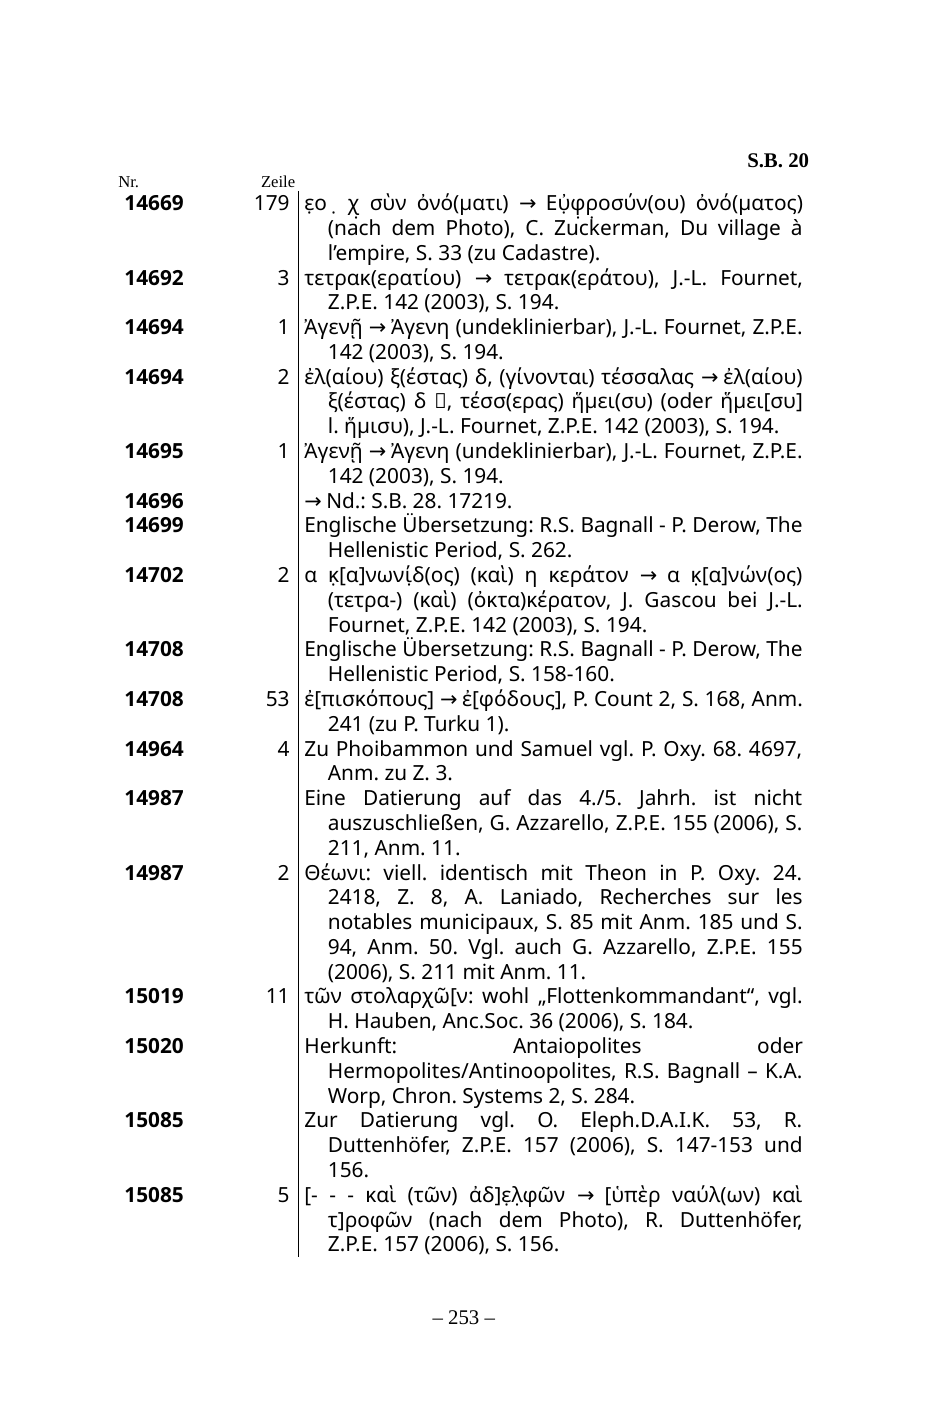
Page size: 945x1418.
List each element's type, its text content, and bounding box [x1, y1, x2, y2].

table_cell 14694 [118, 364, 207, 439]
table_cell Ἀγενῇ → Ἀγενη (undeklinierbar), J.-L. Fournet, Z.P.E. 142 (2003), S. 194. [299, 439, 809, 488]
table_cell ἐ[πισκόπους] → ἐ[φόδους], P. Count 2, S. 168, Anm. 241 (zu P. Turku 1). [299, 687, 809, 736]
table_cell 4 [207, 736, 298, 786]
table_cell 15085 [118, 1183, 207, 1257]
table_cell 14696 [118, 488, 207, 513]
table_cell Eine Datierung auf das 4./5. Jahrh. ist nicht auszuschließen, G. Azzarello, Z.P.E. 155 (2006), S. 211, Anm. 11. [299, 786, 809, 860]
table_cell 2 [207, 364, 298, 439]
table_cell [- - - καὶ (τῶν) ἀδ]ε̣λ̣φῶν → [ὑπὲρ ναύλ(ων) καὶ τ]ροφῶν (nach dem Photo), R. Duttenhöfer, Z.P.E. 157 (2006), S. 156. [299, 1183, 809, 1257]
table_cell [207, 1108, 298, 1182]
table_cell 2 [207, 563, 298, 637]
table_cell [207, 1034, 298, 1108]
table_cell 14695 [118, 439, 207, 488]
table_cell 179 [207, 191, 298, 265]
table_cell Englische Übersetzung: R.S. Bagnall - P. Derow, The Hellenistic Period, S. 262. [299, 513, 809, 563]
table_cell Englische Übersetzung: R.S. Bagnall - P. Derow, The Hellenistic Period, S. 158-160. [299, 637, 809, 687]
table_cell 15020 [118, 1034, 207, 1108]
table_cell 2 [207, 860, 298, 984]
table_cell [207, 637, 298, 687]
table_cell 14702 [118, 563, 207, 637]
table_cell Θέωνι: viell. identisch mit Theon in P. Oxy. 24. 2418, Z. 8, A. Laniado, Recherches sur les notables municipaux, S. 85 mit Anm. 185 und S. 94, Anm. 50. Vgl. auch G. Azzarello, Z.P.E. 155 (2006), S. 211 mit Anm. 11. [299, 860, 809, 984]
table_cell Zu Phoibammon und Samuel vgl. P. Oxy. 68. 4697, Anm. zu Z. 3. [299, 736, 809, 786]
table_cell 14669 [118, 191, 207, 265]
table_cell Herkunft: Antaiopolites oder Hermopolites/Antinoopolites, R.S. Bagnall – K.A. Worp, Chron. Systems 2, S. 284. [299, 1034, 809, 1108]
table_cell τῶν στολαρχῶ[ν: wohl „Flottenkommandant“, vgl. H. Hauben, Anc.Soc. 36 (2006), S. 184. [299, 984, 809, 1034]
table_cell 3 [207, 265, 298, 315]
table_cell 14964 [118, 736, 207, 786]
table_cell 14987 [118, 860, 207, 984]
table_cell ε̣ο ̣ χ̣ σὺν ὀνό(ματι) → Εὐ̣φ̣ρ̣οσύν(ου) ὀνό(ματος) (nach dem Photo), C. Zuckerman, Du village à l’empire, S. 33 (zu Cadastre). [299, 191, 809, 265]
table_cell 1 [207, 315, 298, 364]
table_cell ἐλ(αίου) ξ(έστας) δ, (γίνονται) τέσσαλας → ἐλ(αίου) ξ(έστας) δ , τέσσ(ερας) ἥμει(συ) (oder ἥμει[συ] l. ἥμισυ), J.-L. Fournet, Z.P.E. 142 (2003), S. 194. [299, 364, 809, 439]
table_cell α κ̣[α]νωνί̣δ(ος) (καὶ) η κεράτον → α κ̣[α]νών(ος) (τετρα-) (καὶ) (ὀκτα)κέρατον, J. Gascou bei J.-L. Fournet, Z.P.E. 142 (2003), S. 194. [299, 563, 809, 637]
table_cell → Nd.: S.B. 28. 17219. [299, 488, 809, 513]
table_cell [207, 513, 298, 563]
table_cell 14708 [118, 687, 207, 736]
table_cell 14987 [118, 786, 207, 860]
table_cell 15085 [118, 1108, 207, 1182]
table_cell 14692 [118, 265, 207, 315]
table_cell [207, 786, 298, 860]
table_cell 1 [207, 439, 298, 488]
table_cell 14699 [118, 513, 207, 563]
table_cell 14694 [118, 315, 207, 364]
table_cell τετρακ(ερατίου) → τετρακ(εράτου), J.-L. Fournet, Z.P.E. 142 (2003), S. 194. [299, 265, 809, 315]
table_cell 15019 [118, 984, 207, 1034]
table_cell Ἀγενῇ → Ἀγενη (undeklinierbar), J.-L. Fournet, Z.P.E. 142 (2003), S. 194. [299, 315, 809, 364]
table_cell 5 [207, 1183, 298, 1257]
table_cell 14708 [118, 637, 207, 687]
table_cell 53 [207, 687, 298, 736]
table_cell 11 [207, 984, 298, 1034]
table_cell [207, 488, 298, 513]
table_cell Zur Datierung vgl. O. Eleph.D.A.I.K. 53, R. Duttenhöfer, Z.P.E. 157 (2006), S. 147-153 und 156. [299, 1108, 809, 1182]
